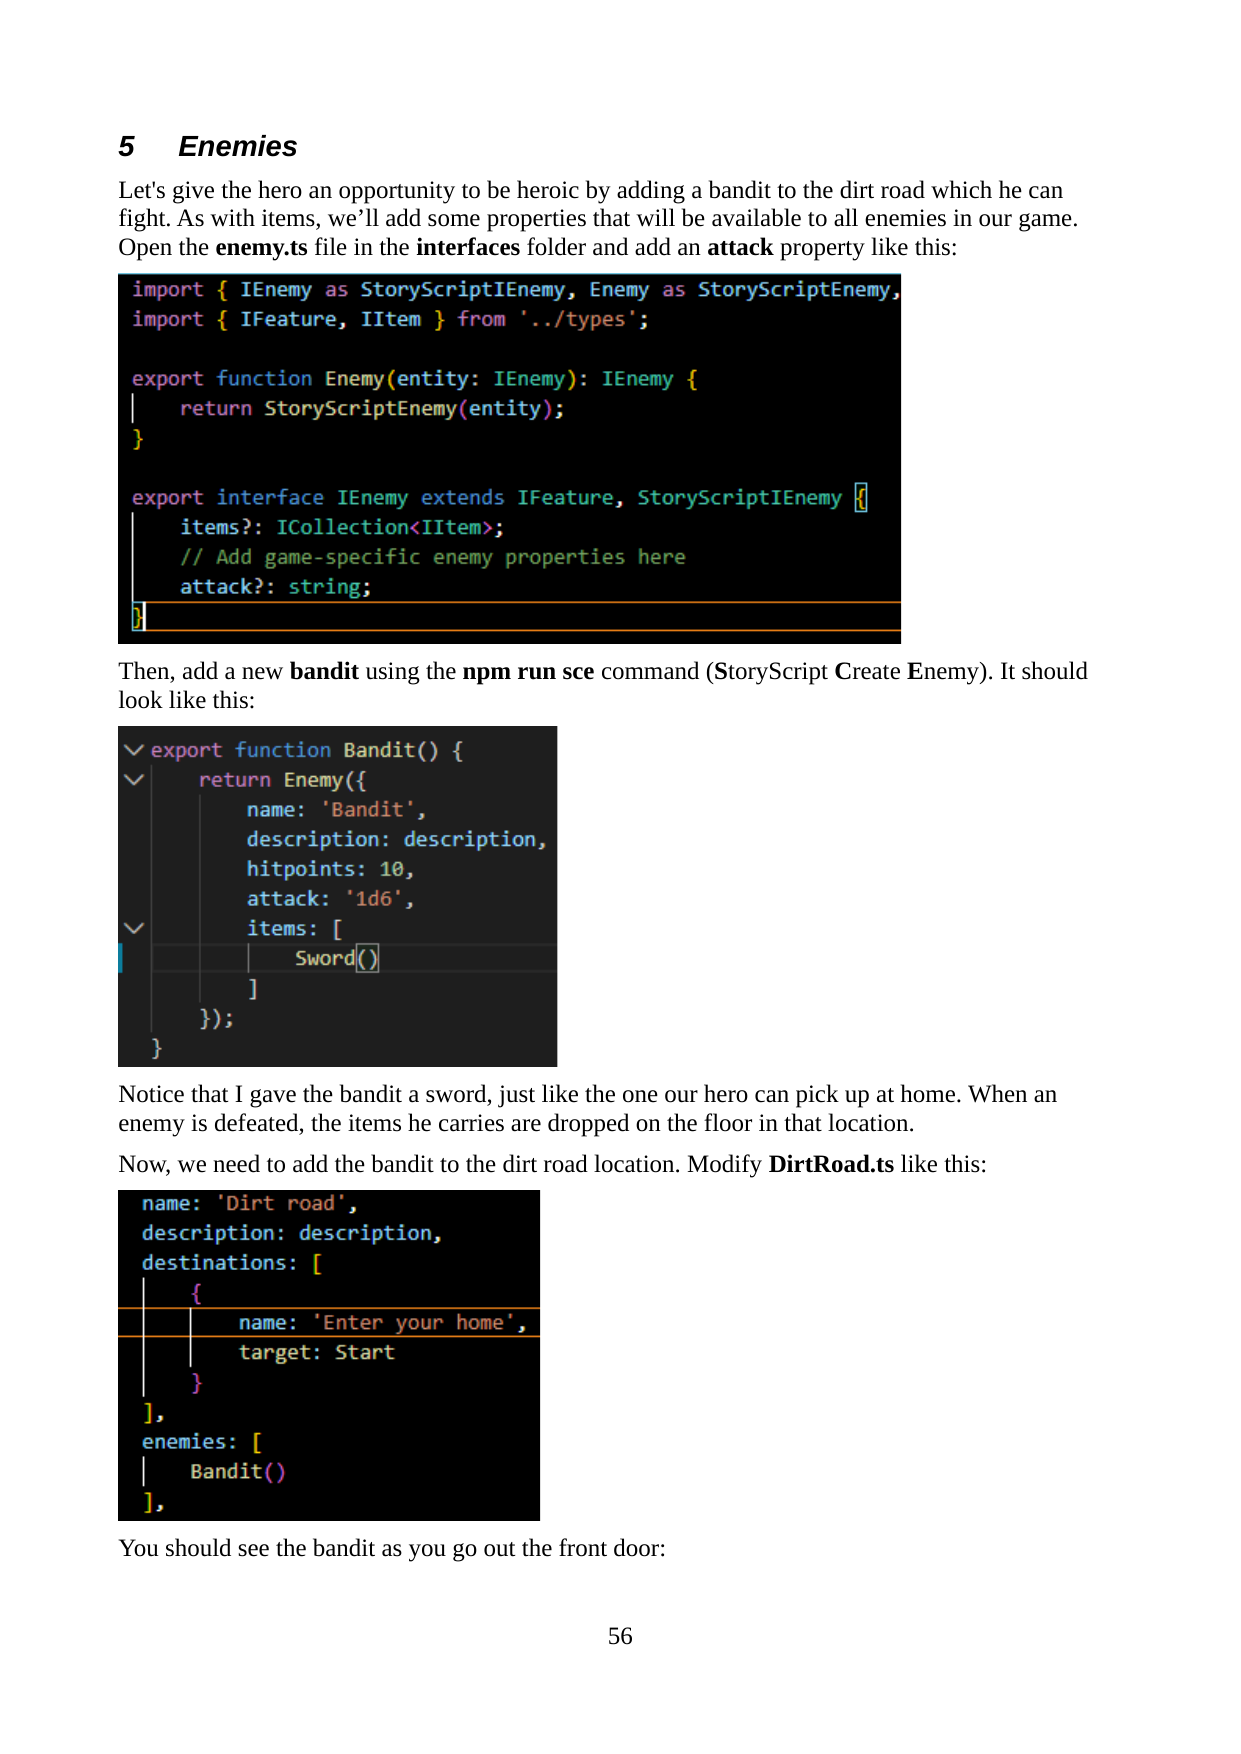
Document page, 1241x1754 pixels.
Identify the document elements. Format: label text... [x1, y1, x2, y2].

text Now, we need to add the bandit to the dirt road location. Modify DirtRoad.ts like this: [118, 1149, 1122, 1178]
subtitle Enemies [118, 129, 1122, 162]
text You should see the bandit as you go out the front door: [118, 1533, 1122, 1562]
text Notice that I gave the bandit a sword, just like the one our hero can pick up at home. When an enemy is defeated, the items he carries are dropped on the floor in that location. [118, 1079, 1122, 1137]
text Let's give the hero an opportunity to be heroic by adding a bandit to the dirt road which he can fight. As with items, we’ll add some properties that will be available to all enemies in our game. Open the enemy.ts file in the interfaces folder and add an attack property like this: [118, 175, 1122, 261]
text Then, add a new bandit using the npm run sce command (StoryScript Create Enemy). It should look like this: [118, 656, 1122, 714]
